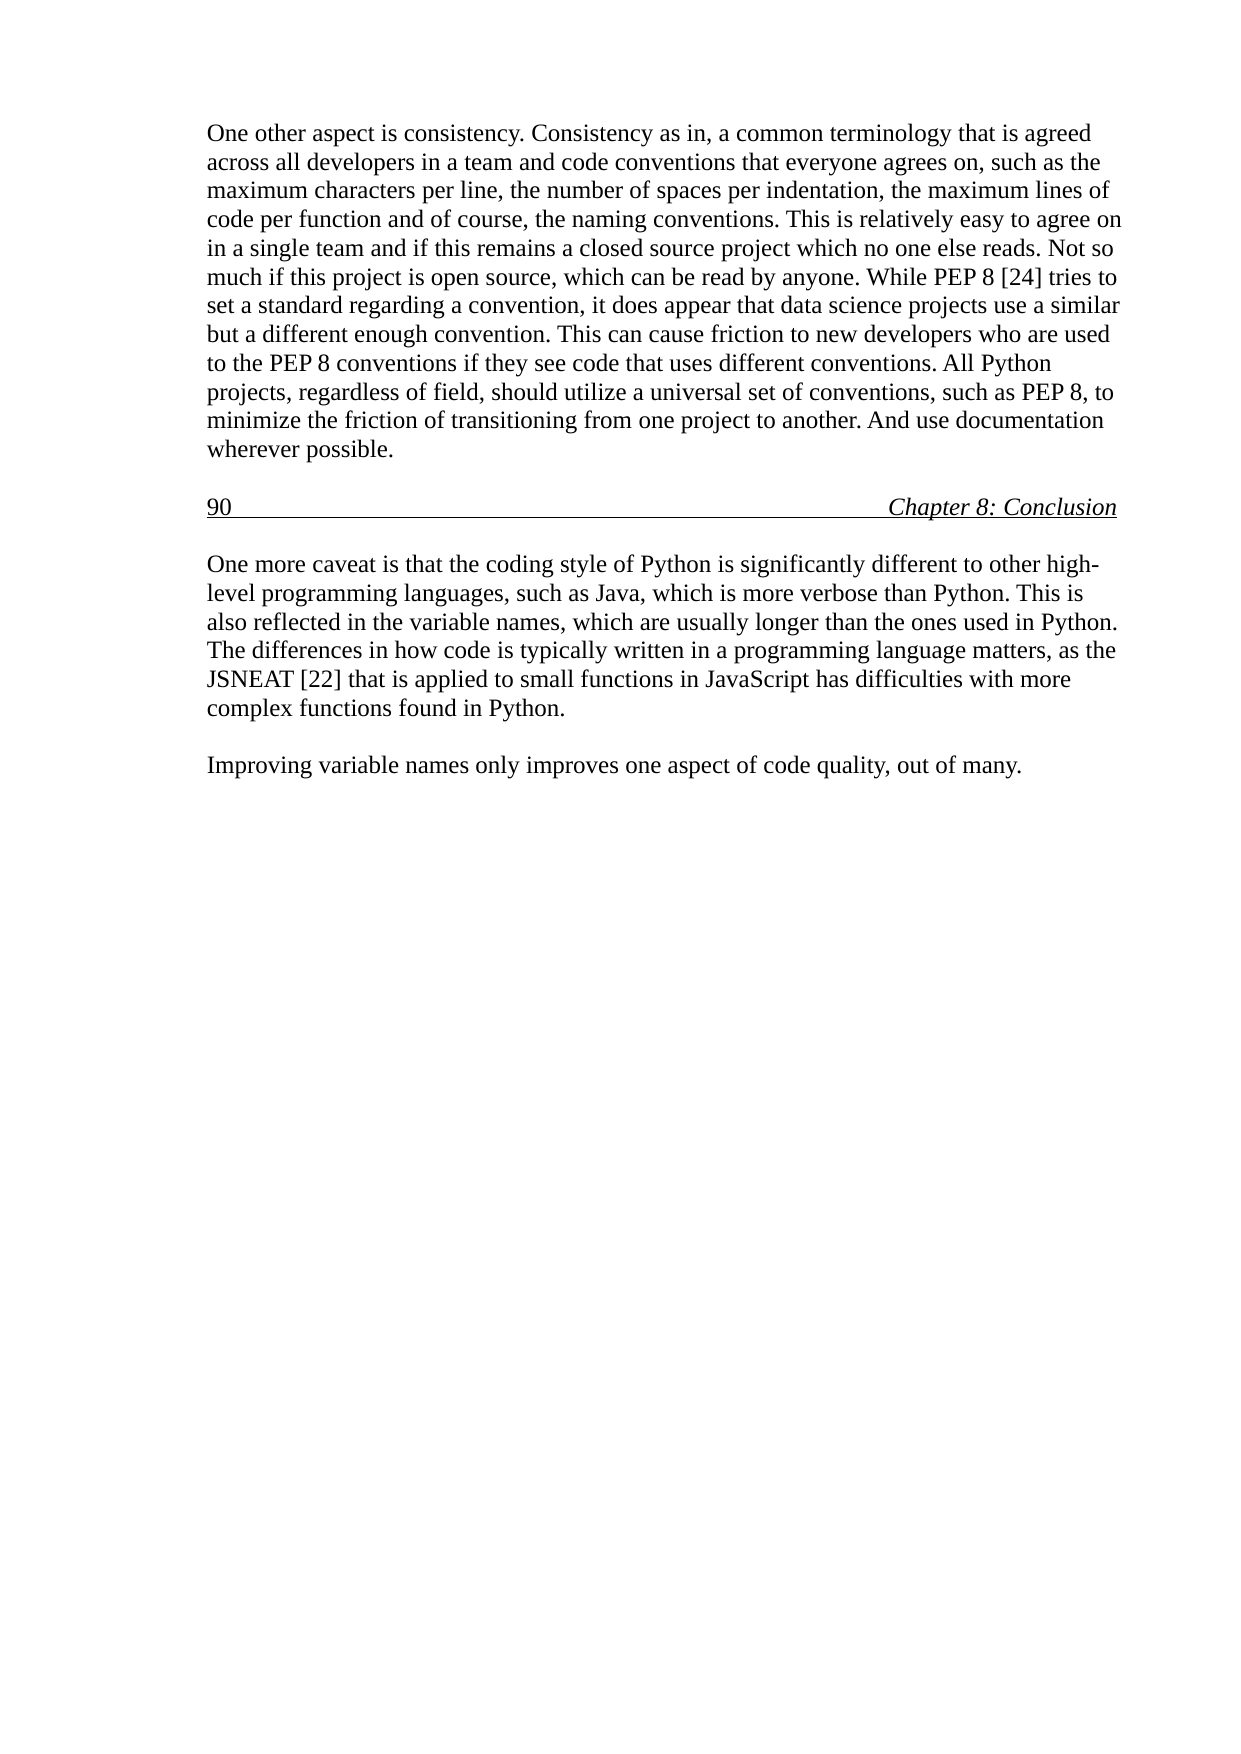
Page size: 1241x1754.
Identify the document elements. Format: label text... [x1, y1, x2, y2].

text Improving variable names only improves one aspect of code quality, out of many. [207, 751, 1122, 779]
text One other aspect is consistency. Consistency as in, a common terminology that is agreed across all developers in a team and code conventions that everyone agrees on, such as the maximum characters per line, the number of spaces per indentation, the maximum lines of code per function and of course, the naming conventions. This is relatively easy to agree on in a single team and if this remains a closed source project which no one else reads. Not so much if this project is open source, which can be read by anyone. While PEP 8 [24] tries to set a standard regarding a convention, it does appear that data science projects use a similar but a different enough convention. This can cause friction to new developers who are used to the PEP 8 conventions if they see code that uses different conventions. All Python projects, regardless of field, should utilize a universal set of conventions, such as PEP 8, to minimize the friction of transitioning from one project to another. And use documentation wherever possible. [207, 118, 1122, 463]
text One more caveat is that the coding style of Python is significantly different to other high-level programming languages, such as Java, which is more verbose than Python. This is also reflected in the variable names, which are usually longer than the ones used in Python. The differences in how code is typically written in a programming language matters, as the JSNEAT [22] that is applied to small functions in JavaScript has difficulties with more complex functions found in Python. [207, 549, 1122, 722]
text 90 Chapter 8: Conclusion [207, 492, 1122, 521]
